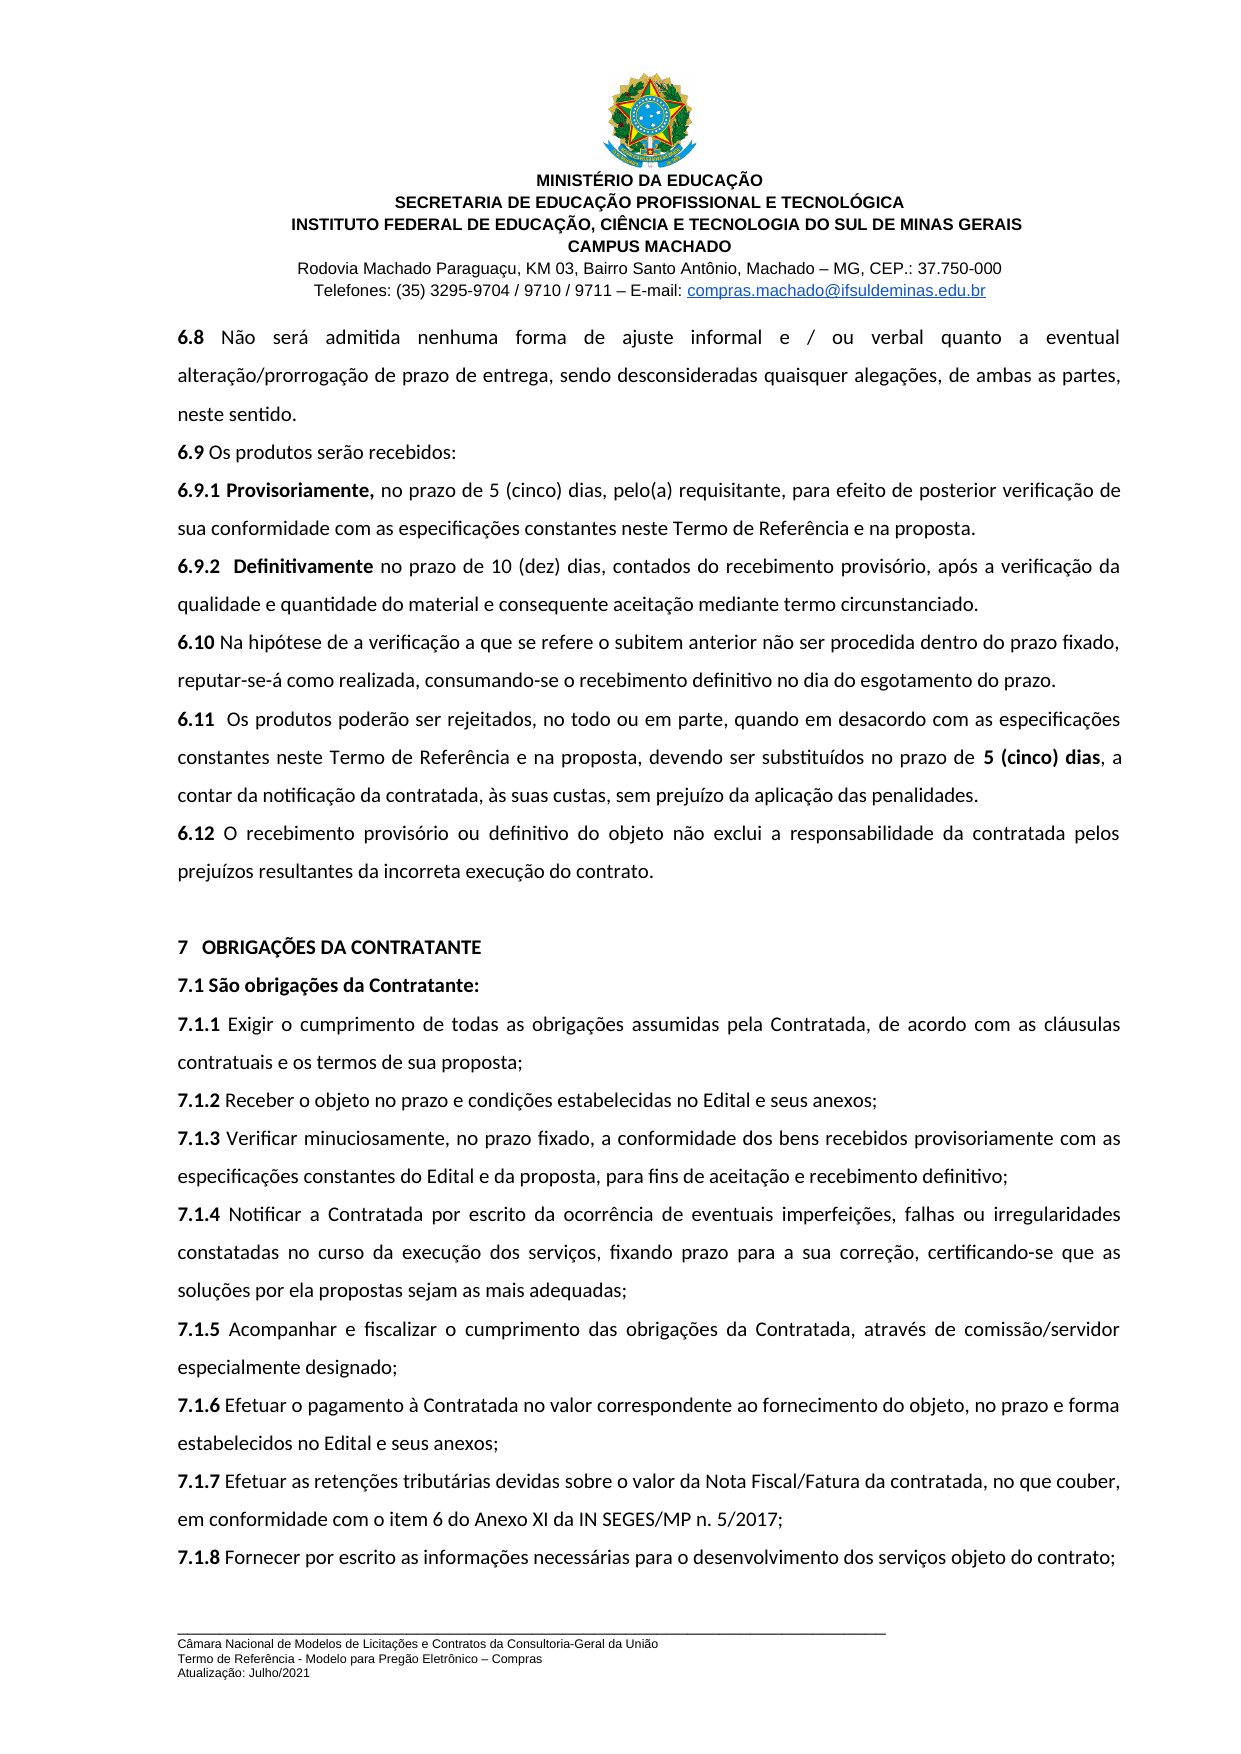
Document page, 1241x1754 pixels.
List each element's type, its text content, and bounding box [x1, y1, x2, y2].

picture [669, 149, 680, 155]
text 7.1.7 Efetuar as retenções tributárias devidas sobre o valor da Nota Fiscal/Fatura da contratada, no que couber, em conformidade com o item 6 do Anexo XI da IN SEGES/MP n. 5/2017; [177, 1468, 1122, 1532]
text 7.1.6 Efetuar o pagamento à Contratada no valor correspondente ao fornecimento do objeto, no prazo e forma estabelecidos no Edital e seus anexos; [177, 1392, 1122, 1456]
text 7.1 São obrigações da Contratante: [177, 973, 1122, 998]
text 6.9.2 Definitivamente no prazo de 10 (dez) dias, contados do recebimento provisório, após a verificação da qualidade e quantidade do material e consequente aceitação mediante termo circunstanciado. [177, 553, 1122, 617]
text 6.8 Não será admitida nenhuma forma de ajuste informal e / ou verbal quanto a eventual alteração/prorrogação de prazo de entrega, sendo desconsideradas quaisquer alegações, de ambas as partes, neste sentido. [177, 324, 1122, 426]
text 7.1.1 Exigir o cumprimento de todas as obrigações assumidas pela Contratada, de acordo com as cláusulas contratuais e os termos de sua proposta; [177, 1011, 1122, 1074]
picture [643, 163, 658, 168]
text 6.9 Os produtos serão recebidos: [177, 439, 1122, 464]
text 6.10 Na hipótese de a verificação a que se refere o subitem anterior não ser procedida dentro do prazo fixado, reputar-se-á como realizada, consumando-se o recebimento definitivo no dia do esgotamento do prazo. [177, 629, 1122, 693]
text 7.1.8 Fornecer por escrito as informações necessárias para o desenvolvimento dos serviços objeto do contrato; [177, 1544, 1122, 1570]
text 7.1.3 Verificar minuciosamente, no prazo fixado, a conformidade dos bens recebidos provisoriamente com as especificações constantes do Edital e da proposta, para fins de aceitação e recebimento definitivo; [177, 1125, 1122, 1189]
text 6.12 O recebimento provisório ou definitivo do objeto não exclui a responsabilidade da contratada pelos prejuízos resultantes da incorreta execução do contrato. [177, 820, 1122, 884]
text 7 OBRIGAÇÕES DA CONTRATANTE [177, 934, 1122, 960]
text 7.1.2 Receber o objeto no prazo e condições estabelecidas no Edital e seus anexos; [177, 1087, 1122, 1112]
text 7.1.5 Acompanhar e fiscalizar o cumprimento das obrigações da Contratada, através de comissão/servidor especialmente designado; [177, 1316, 1122, 1379]
picture [603, 73, 697, 168]
text 6.9.1 Provisoriamente, no prazo de 5 (cinco) dias, pelo(a) requisitante, para efeito de posterior verificação de sua conformidade com as especificações constantes neste Termo de Referência e na proposta. [177, 477, 1122, 541]
text 6.11 Os produtos poderão ser rejeitados, no todo ou em parte, quando em desacordo com as especificações constantes neste Termo de Referência e na proposta, devendo ser substituídos no prazo de 5 (cinco) dias, a contar da notificação da contratada, às suas custas, sem prejuízo da aplicação das penalidades. [177, 706, 1122, 807]
text 7.1.4 Notificar a Contratada por escrito da ocorrência de eventuais imperfeições, falhas ou irregularidades constatadas no curso da execução dos serviços, fixando prazo para a sua correção, certificando-se que as soluções por ela propostas sejam as mais adequadas; [177, 1201, 1122, 1303]
